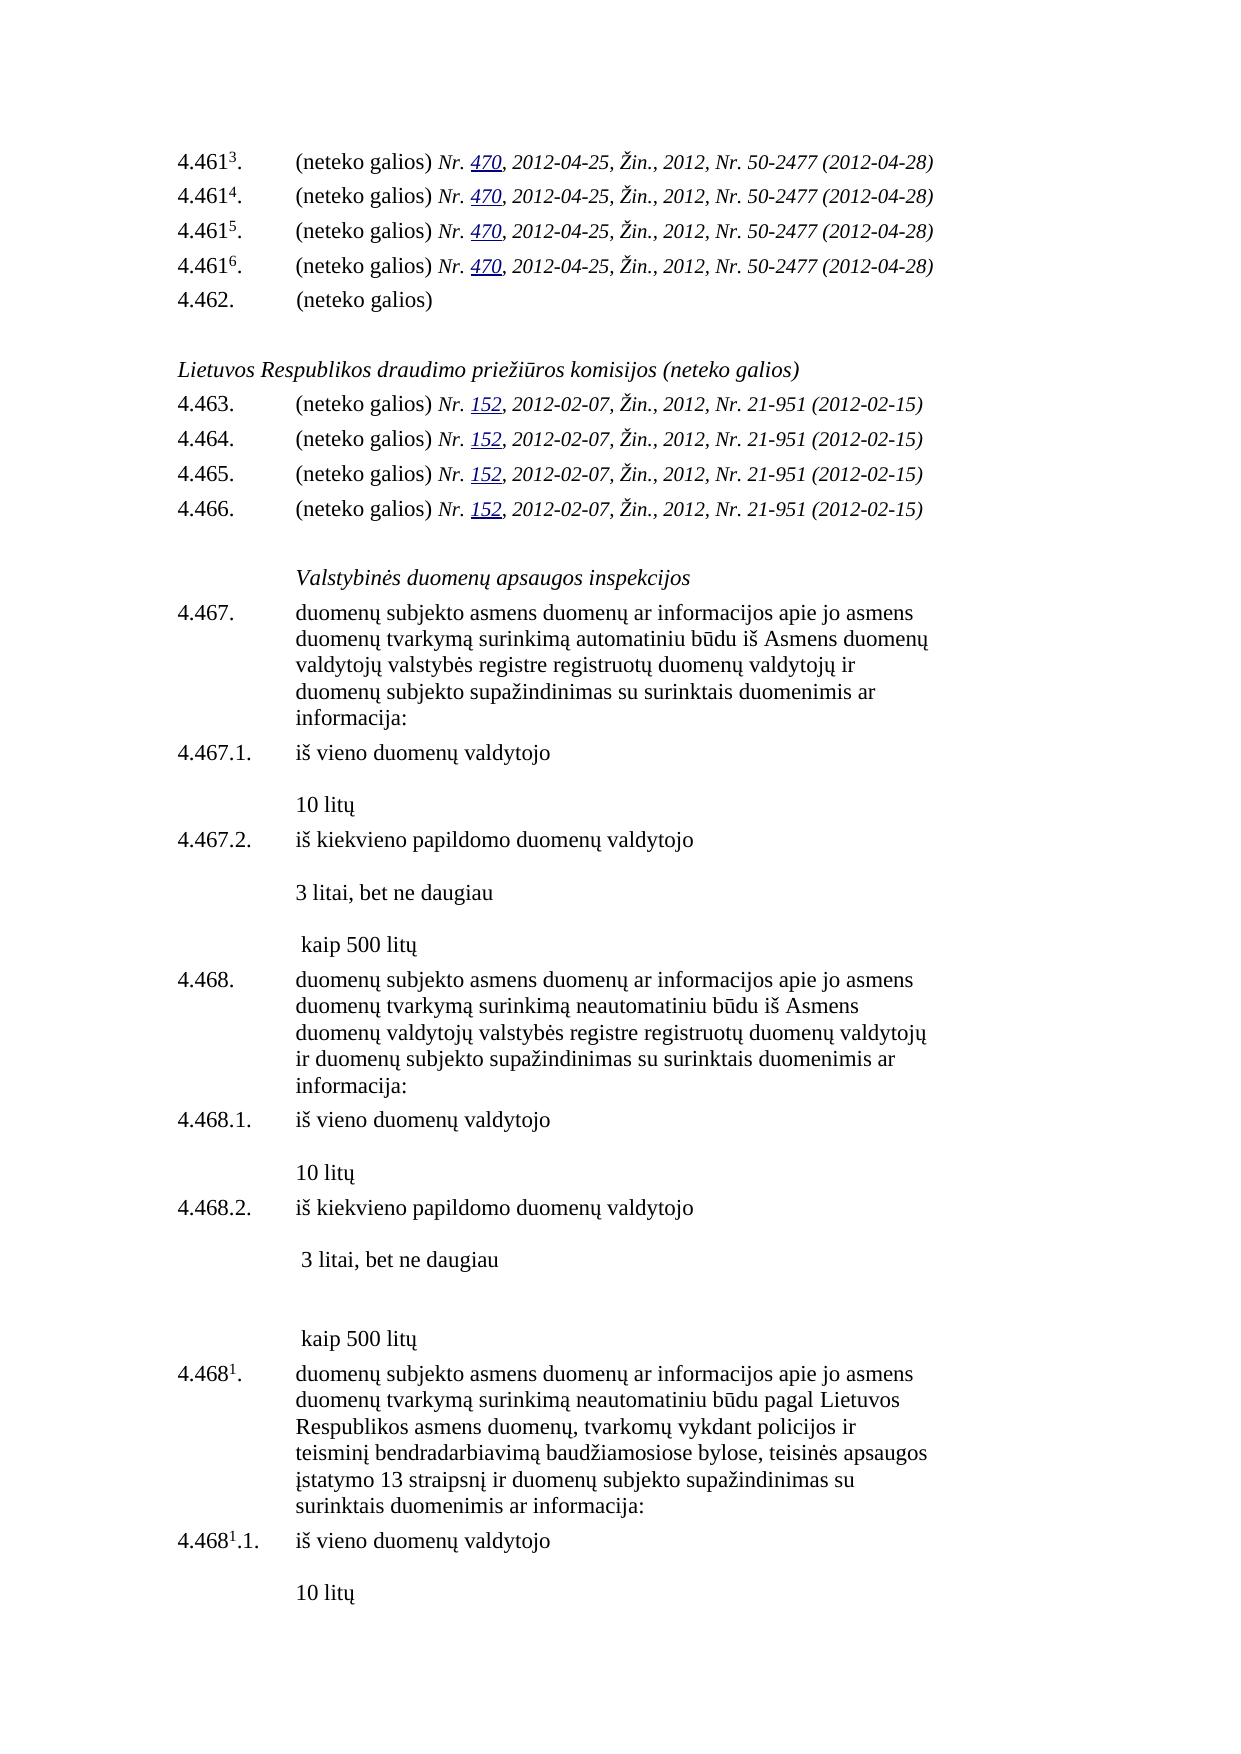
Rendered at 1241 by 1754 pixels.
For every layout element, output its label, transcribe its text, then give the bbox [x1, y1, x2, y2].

text 4.4615. (neteko galios) Nr. 470, 2012-04-25, Žin., 2012, Nr. 50-2477 (2012-04-28) [177, 217, 1122, 243]
text 4.463. (neteko galios) Nr. 152, 2012-02-07, Žin., 2012, Nr. 21-951 (2012-02-15) [177, 391, 1122, 417]
text 4.4681.1. iš vieno duomenų valdytojo 10 litų [177, 1527, 930, 1606]
text 4.4616. (neteko galios) Nr. 470, 2012-04-25, Žin., 2012, Nr. 50-2477 (2012-04-28) [177, 252, 1122, 278]
text 4.4681. duomenų subjekto asmens duomenų ar informacijos apie jo asmens duomenų tvarkymą surinkimą neautomatiniu būdu pagal Lietuvos Respublikos asmens duomenų, tvarkomų vykdant policijos ir teisminį bendradarbiavimą baudžiamosiose bylose, teisinės apsaugos įstatymo 13 straipsnį ir duomenų subjekto supažindinimas su surinktais duomenimis ar informacija: [177, 1360, 930, 1518]
text 4.467. duomenų subjekto asmens duomenų ar informacijos apie jo asmens duomenų tvarkymą surinkimą automatiniu būdu iš Asmens duomenų valdytojų valstybės registre registruotų duomenų valdytojų ir duomenų subjekto supažindinimas su surinktais duomenimis ar informacija: [177, 599, 930, 730]
text Lietuvos Respublikos draudimo priežiūros komisijos (neteko galios) [177, 356, 1122, 382]
text 4.468. duomenų subjekto asmens duomenų ar informacijos apie jo asmens duomenų tvarkymą surinkimą neautomatiniu būdu iš Asmens duomenų valdytojų valstybės registre registruotų duomenų valdytojų ir duomenų subjekto supažindinimas su surinktais duomenimis ar informacija: [177, 966, 930, 1098]
text Valstybinės duomenų apsaugos inspekcijos [177, 564, 916, 590]
text 4.467.2. iš kiekvieno papildomo duomenų valdytojo 3 litai, bet ne daugiau kaip 500 litų [177, 826, 930, 958]
text 4.468.1. iš vieno duomenų valdytojo 10 litų [177, 1106, 930, 1185]
text 4.4614. (neteko galios) Nr. 470, 2012-04-25, Žin., 2012, Nr. 50-2477 (2012-04-28) [177, 182, 1122, 209]
text 4.464. (neteko galios) Nr. 152, 2012-02-07, Žin., 2012, Nr. 21-951 (2012-02-15) [177, 425, 1122, 452]
text 4.467.1. iš vieno duomenų valdytojo 10 litų [177, 739, 930, 818]
list (neteko galios) [177, 286, 1122, 313]
text 4.466. (neteko galios) Nr. 152, 2012-02-07, Žin., 2012, Nr. 21-951 (2012-02-15) [177, 494, 1122, 521]
text 4.4613. (neteko galios) Nr. 470, 2012-04-25, Žin., 2012, Nr. 50-2477 (2012-04-28) [177, 148, 1122, 174]
text 4.465. (neteko galios) Nr. 152, 2012-02-07, Žin., 2012, Nr. 21-951 (2012-02-15) [177, 460, 1122, 486]
text 4.468.2. iš kiekvieno papildomo duomenų valdytojo 3 litai, bet ne daugiau kaip 500 litų [177, 1194, 930, 1352]
